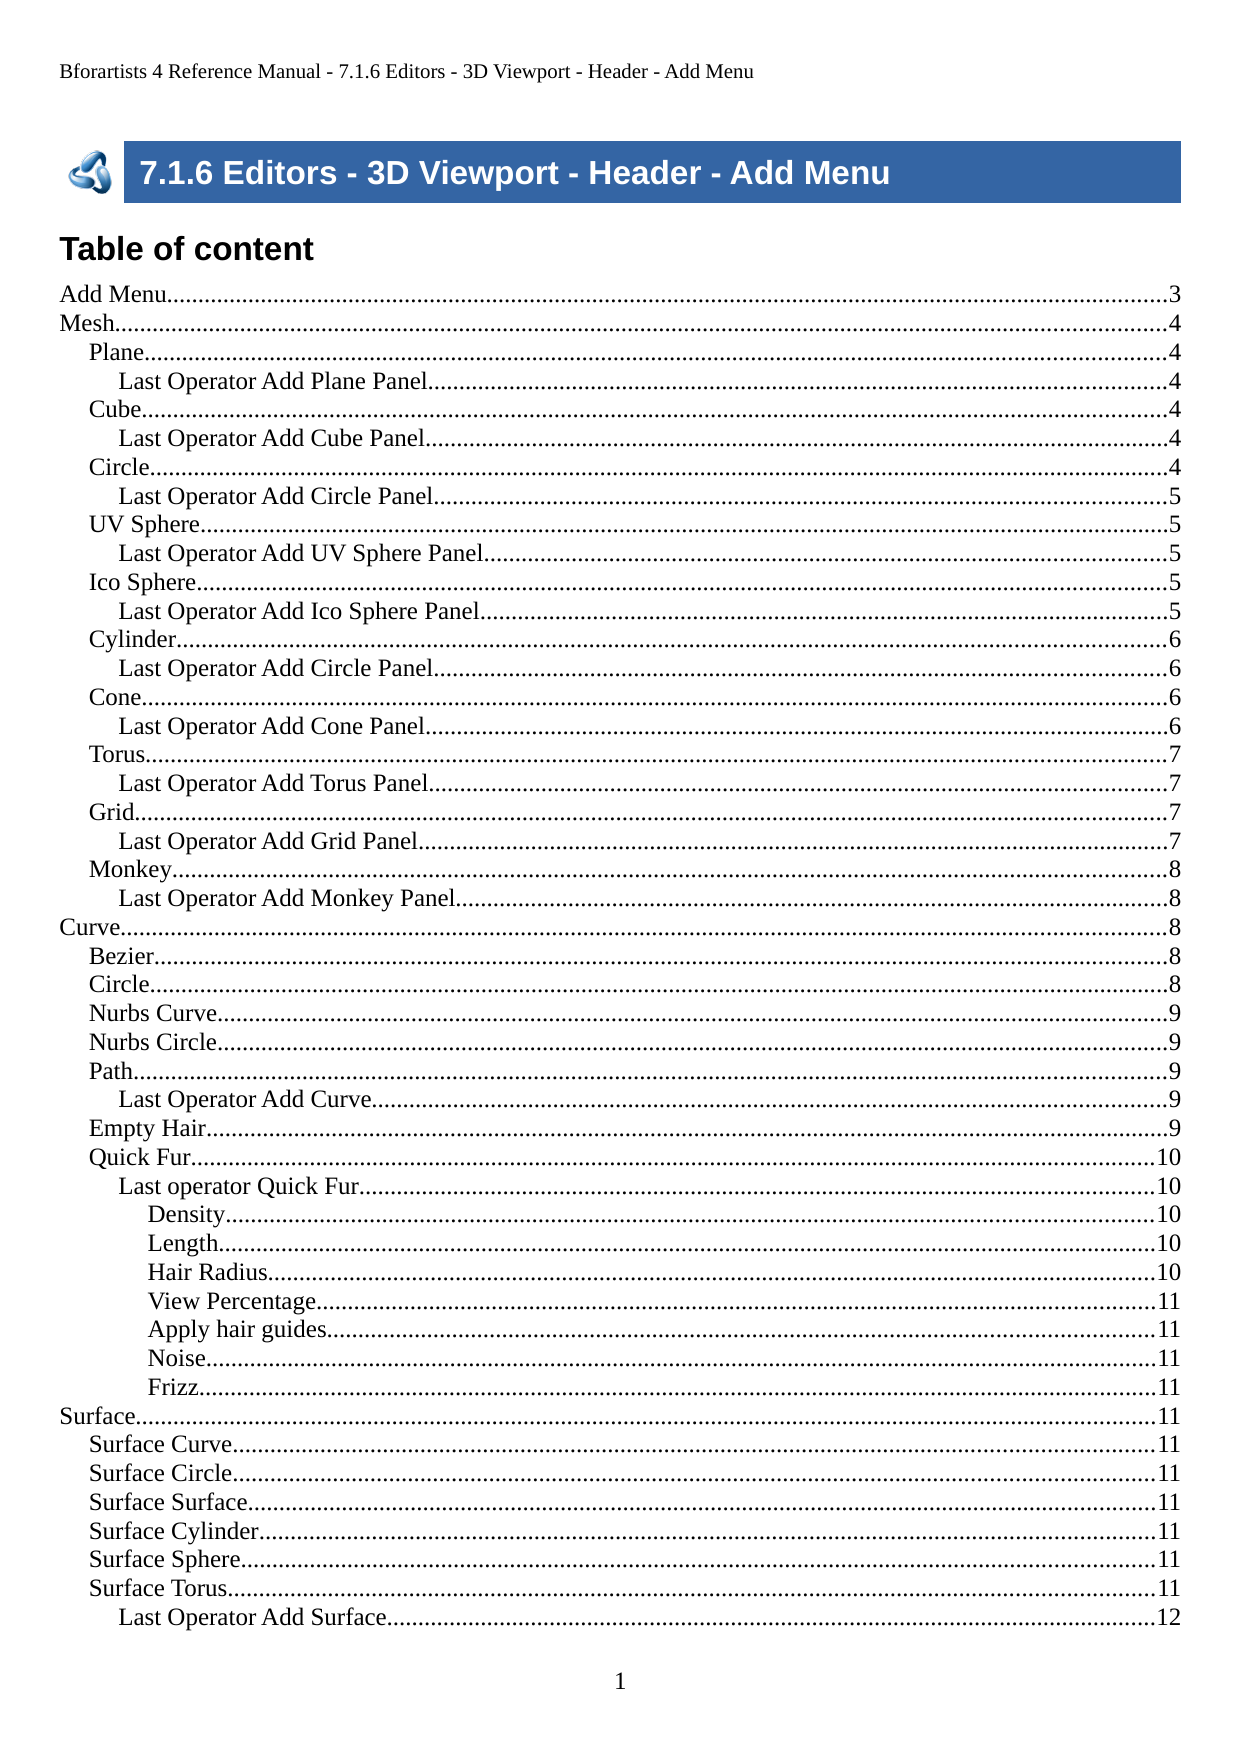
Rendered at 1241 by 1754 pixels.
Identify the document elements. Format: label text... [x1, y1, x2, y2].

text Last Operator Add Monkey Panel 8 [118, 883, 1181, 912]
text Density 10 [147, 1199, 1181, 1228]
picture [65, 147, 114, 197]
text Length 10 [147, 1228, 1181, 1257]
text Nurbs Curve 9 [88, 998, 1181, 1027]
text Grid 7 [88, 797, 1181, 826]
text Last Operator Add Circle Panel 5 [118, 481, 1181, 509]
text Last operator Quick Fur 10 [118, 1171, 1181, 1199]
text Cone 6 [88, 682, 1181, 711]
text Last Operator Add UV Sphere Panel 5 [118, 538, 1181, 567]
text Surface Torus 11 [88, 1573, 1181, 1602]
text Last Operator Add Circle Panel 6 [118, 653, 1181, 682]
text Plane 4 [88, 337, 1181, 366]
text Empty Hair 9 [88, 1113, 1181, 1142]
text Path 9 [88, 1056, 1181, 1084]
text UV Sphere 5 [88, 509, 1181, 538]
text Last Operator Add Grid Panel 7 [118, 826, 1181, 854]
text Circle 8 [88, 969, 1181, 998]
text Apply hair guides 11 [147, 1314, 1181, 1343]
text Last Operator Add Torus Panel 7 [118, 768, 1181, 797]
text Torus 7 [88, 739, 1181, 768]
text Surface Curve 11 [88, 1429, 1181, 1458]
text Last Operator Add Curve 9 [118, 1084, 1181, 1113]
text Cube 4 [88, 394, 1181, 423]
text Frizz 11 [147, 1372, 1181, 1401]
text Noise 11 [147, 1343, 1181, 1372]
text Last Operator Add Plane Panel 4 [118, 366, 1181, 394]
text Last Operator Add Surface 12 [118, 1602, 1181, 1631]
table_header [59, 141, 124, 203]
text Surface Circle 11 [88, 1458, 1181, 1487]
text Ico Sphere 5 [88, 567, 1181, 596]
text Surface Cylinder 11 [88, 1516, 1181, 1544]
text Add Menu 3 [59, 279, 1181, 308]
text Curve 8 [59, 912, 1181, 941]
text Surface 11 [59, 1401, 1181, 1429]
text Mesh 4 [59, 308, 1181, 337]
text Circle 4 [88, 452, 1181, 481]
text Quick Fur 10 [88, 1142, 1181, 1171]
text Last Operator Add Ico Sphere Panel 5 [118, 596, 1181, 624]
text Last Operator Add Cube Panel 4 [118, 423, 1181, 452]
text Monkey 8 [88, 854, 1181, 883]
text Surface Surface 11 [88, 1487, 1181, 1516]
text Surface Sphere 11 [88, 1544, 1181, 1573]
text Cylinder 6 [88, 624, 1181, 653]
text Nurbs Circle 9 [88, 1027, 1181, 1056]
text Hair Radius 10 [147, 1257, 1181, 1286]
text Bezier 8 [88, 941, 1181, 969]
text Last Operator Add Cone Panel 6 [118, 711, 1181, 739]
table_header 7.1.6 Editors - 3D Viewport - Header - Add Menu [124, 141, 1181, 203]
text View Percentage 11 [147, 1286, 1181, 1314]
subtitle Table of content [59, 228, 1181, 267]
